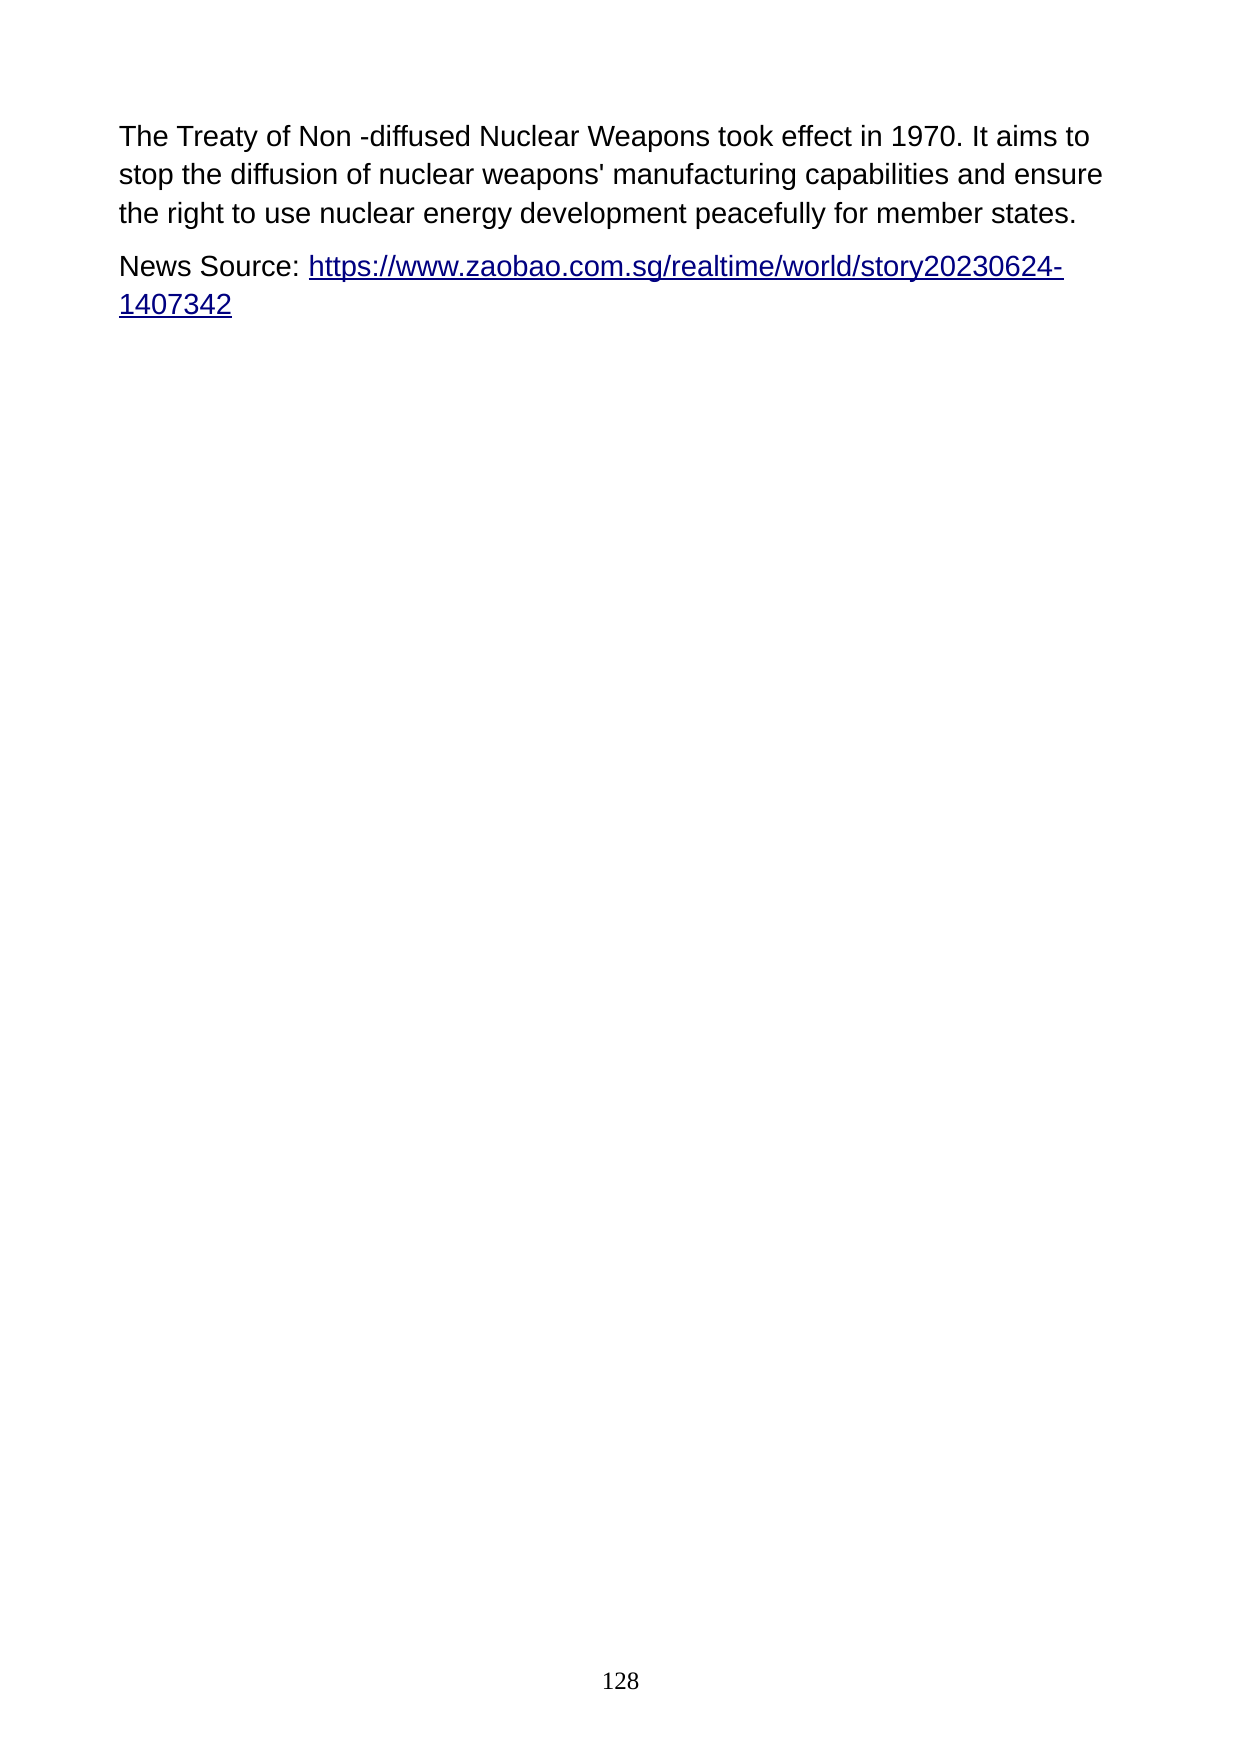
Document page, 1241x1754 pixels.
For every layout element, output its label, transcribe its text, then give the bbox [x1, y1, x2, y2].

text News Source: https://www.zaobao.com.sg/realtime/world/story20230624-1407342 [118, 249, 1122, 321]
text The Treaty of Non -diffused Nuclear Weapons took effect in 1970. It aims to stop the diffusion of nuclear weapons' manufacturing capabilities and ensure the right to use nuclear energy development peacefully for member states. [118, 118, 1122, 229]
